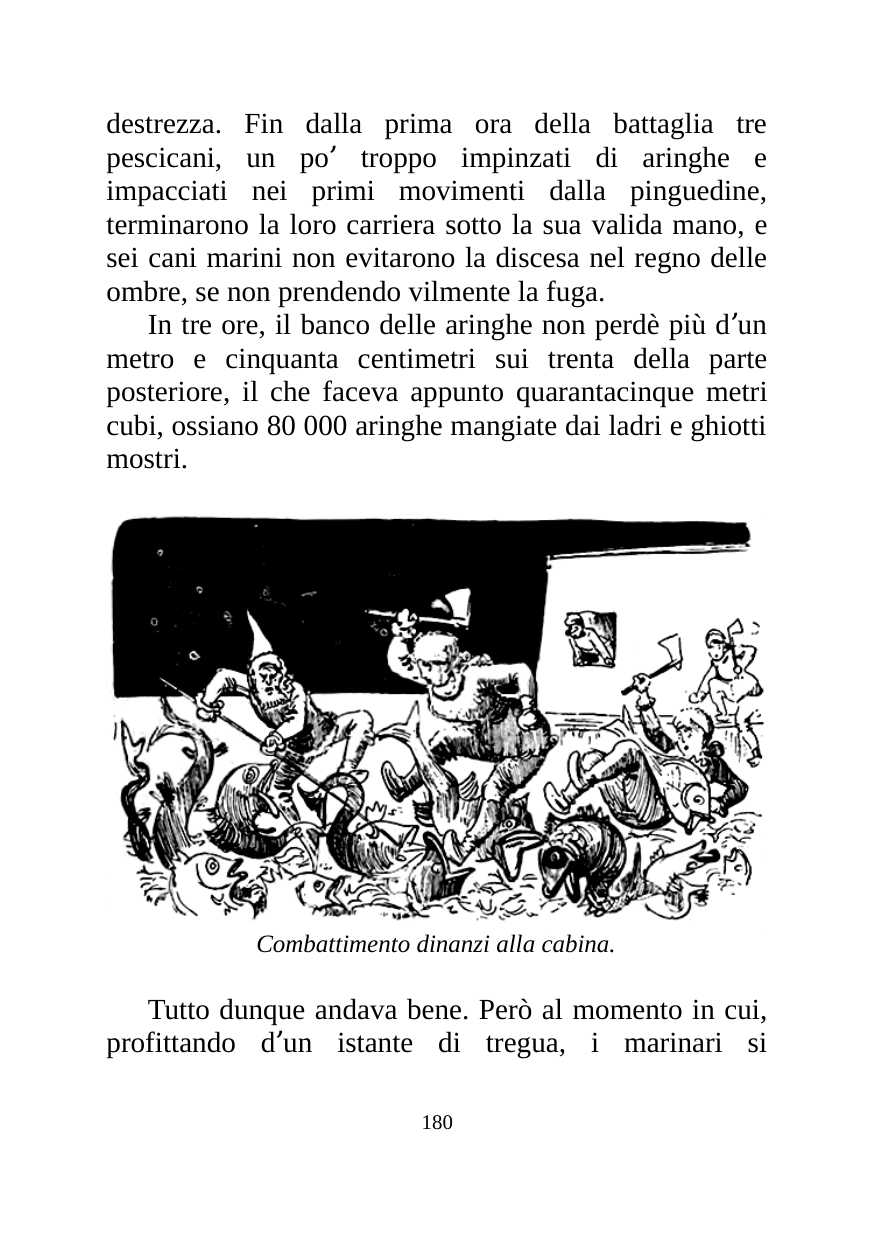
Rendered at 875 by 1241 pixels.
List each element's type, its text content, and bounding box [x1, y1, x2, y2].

text Tutto dunque andava bene. Però al momento in cui, profittando d՚un istante di tregua, i marinari si [106, 992, 768, 1059]
picture [106, 512, 768, 930]
text Combattimento dinanzi alla cabina. [106, 930, 768, 958]
text destrezza. Fin dalla prima ora della battaglia tre pescicani, un po՚ troppo impinzati di aringhe e impacciati nei primi movimenti dalla pinguedine, terminarono la loro carriera sotto la sua valida mano, e sei cani marini non evitarono la discesa nel regno delle ombre, se non prendendo vilmente la fuga. [106, 106, 768, 307]
text In tre ore, il banco delle aringhe non perdè più d՚un metro e cinquanta centimetri sui trenta della parte posteriore, il che faceva appunto quarantacinque metri cubi, ossiano 80 000 aringhe mangiate dai ladri e ghiotti mostri. [106, 307, 768, 475]
